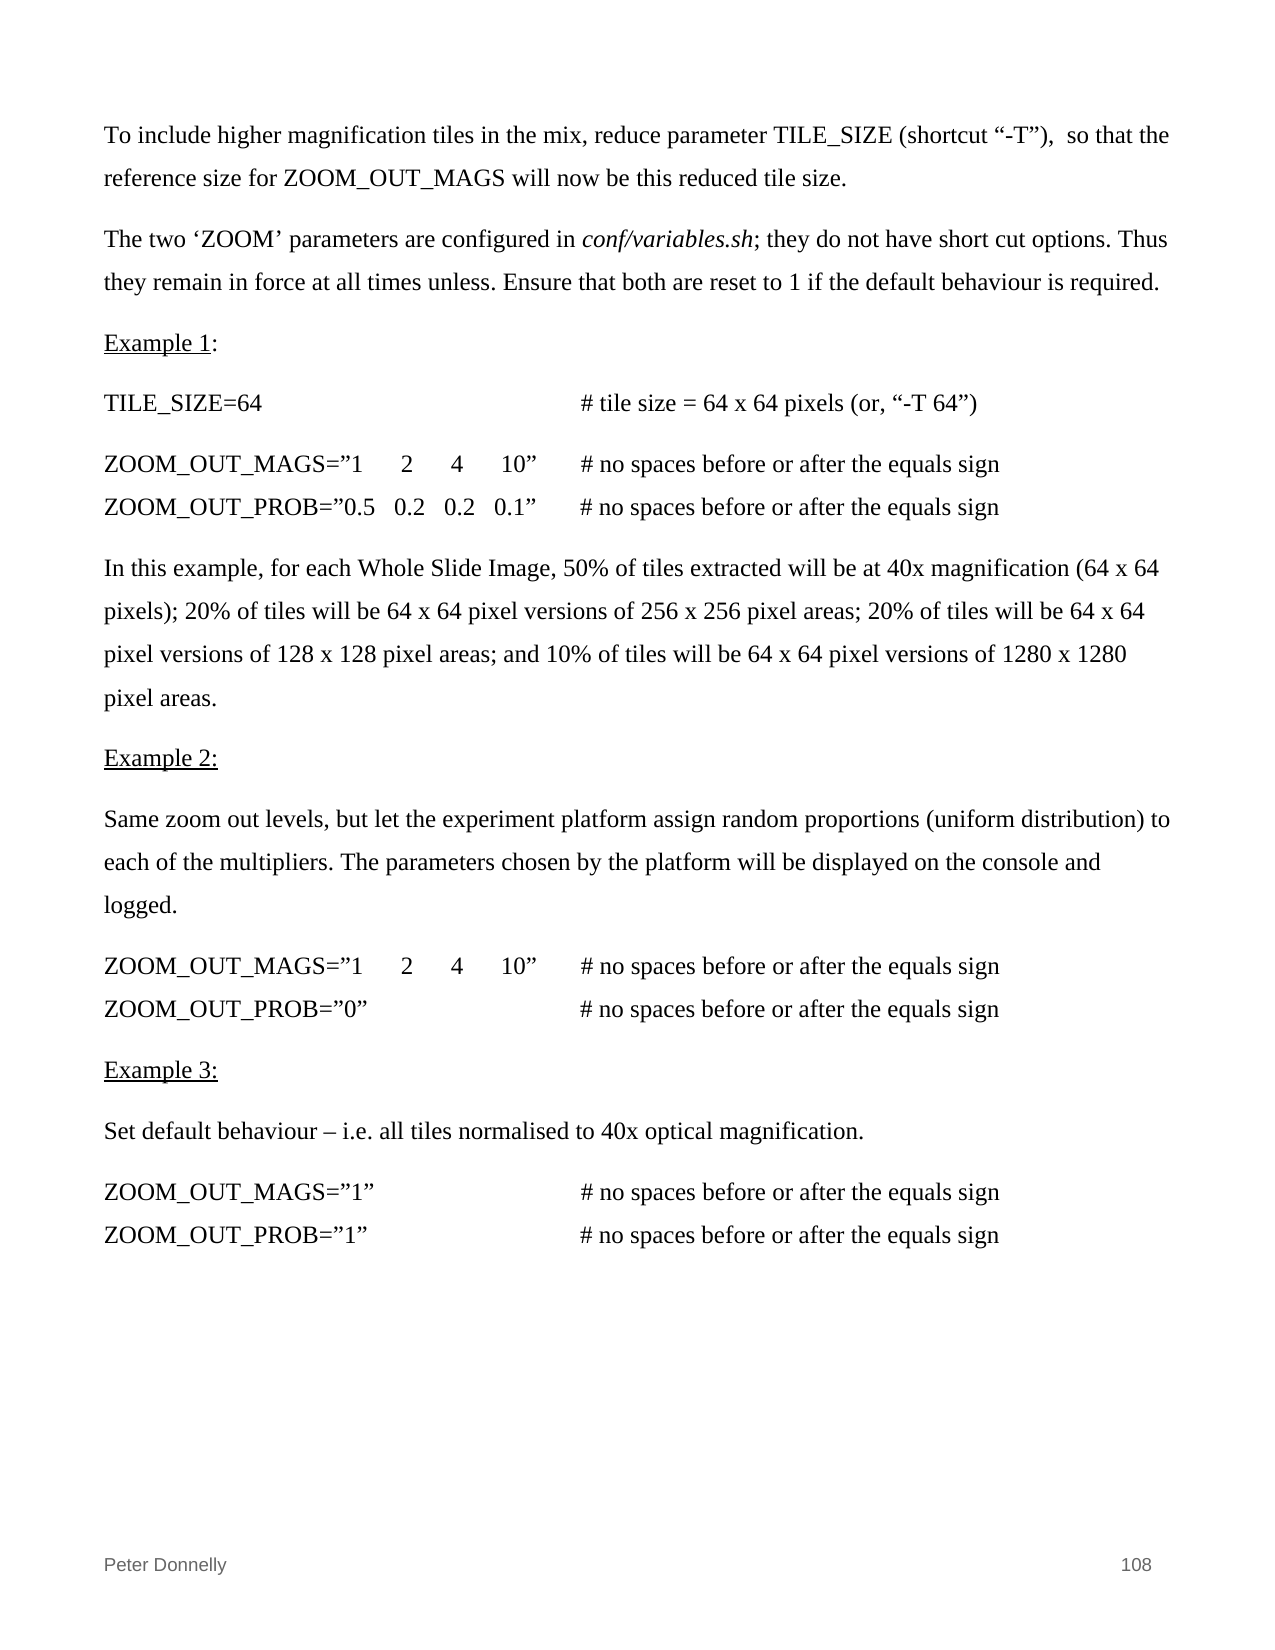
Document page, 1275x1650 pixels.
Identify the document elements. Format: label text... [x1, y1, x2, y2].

text Set default behaviour – i.e. all tiles normalised to 40x optical magnification. [103, 1116, 1181, 1145]
text ZOOM_OUT_MAGS=”1” # no spaces before or after the equals sign ZOOM_OUT_PROB=”1” # no spaces before or after the equals sign [103, 1177, 1181, 1249]
text ZOOM_OUT_MAGS=”1 2 4 10” # no spaces before or after the equals sign ZOOM_OUT_PROB=”0.5 0.2 0.2 0.1” # no spaces before or after the equals sign [103, 449, 1181, 521]
text In this example, for each Whole Slide Image, 50% of tiles extracted will be at 40x magnification (64 x 64 pixels); 20% of tiles will be 64 x 64 pixel versions of 256 x 256 pixel areas; 20% of tiles will be 64 x 64 pixel versions of 128 x 128 pixel areas; and 10% of tiles will be 64 x 64 pixel versions of 1280 x 1280 pixel areas. [103, 553, 1181, 711]
text The two ‘ZOOM’ parameters are configured in conf/variables.sh; they do not have short cut options. Thus they remain in force at all times unless. Ensure that both are reset to 1 if the default behaviour is required. [103, 224, 1181, 296]
text ZOOM_OUT_MAGS=”1 2 4 10” # no spaces before or after the equals sign ZOOM_OUT_PROB=”0” # no spaces before or after the equals sign [103, 951, 1181, 1023]
text Example 3: [103, 1055, 1181, 1084]
text Example 1: [103, 328, 1181, 356]
text Same zoom out levels, but let the experiment platform assign random proportions (uniform distribution) to each of the multipliers. The parameters chosen by the platform will be displayed on the console and logged. [103, 804, 1181, 919]
text To include higher magnification tiles in the mix, reduce parameter TILE_SIZE (shortcut “-T”), so that the reference size for ZOOM_OUT_MAGS will now be this reduced tile size. [103, 120, 1181, 192]
text TILE_SIZE=64 # tile size = 64 x 64 pixels (or, “-T 64”) [103, 388, 1181, 417]
text Example 2: [103, 743, 1181, 772]
